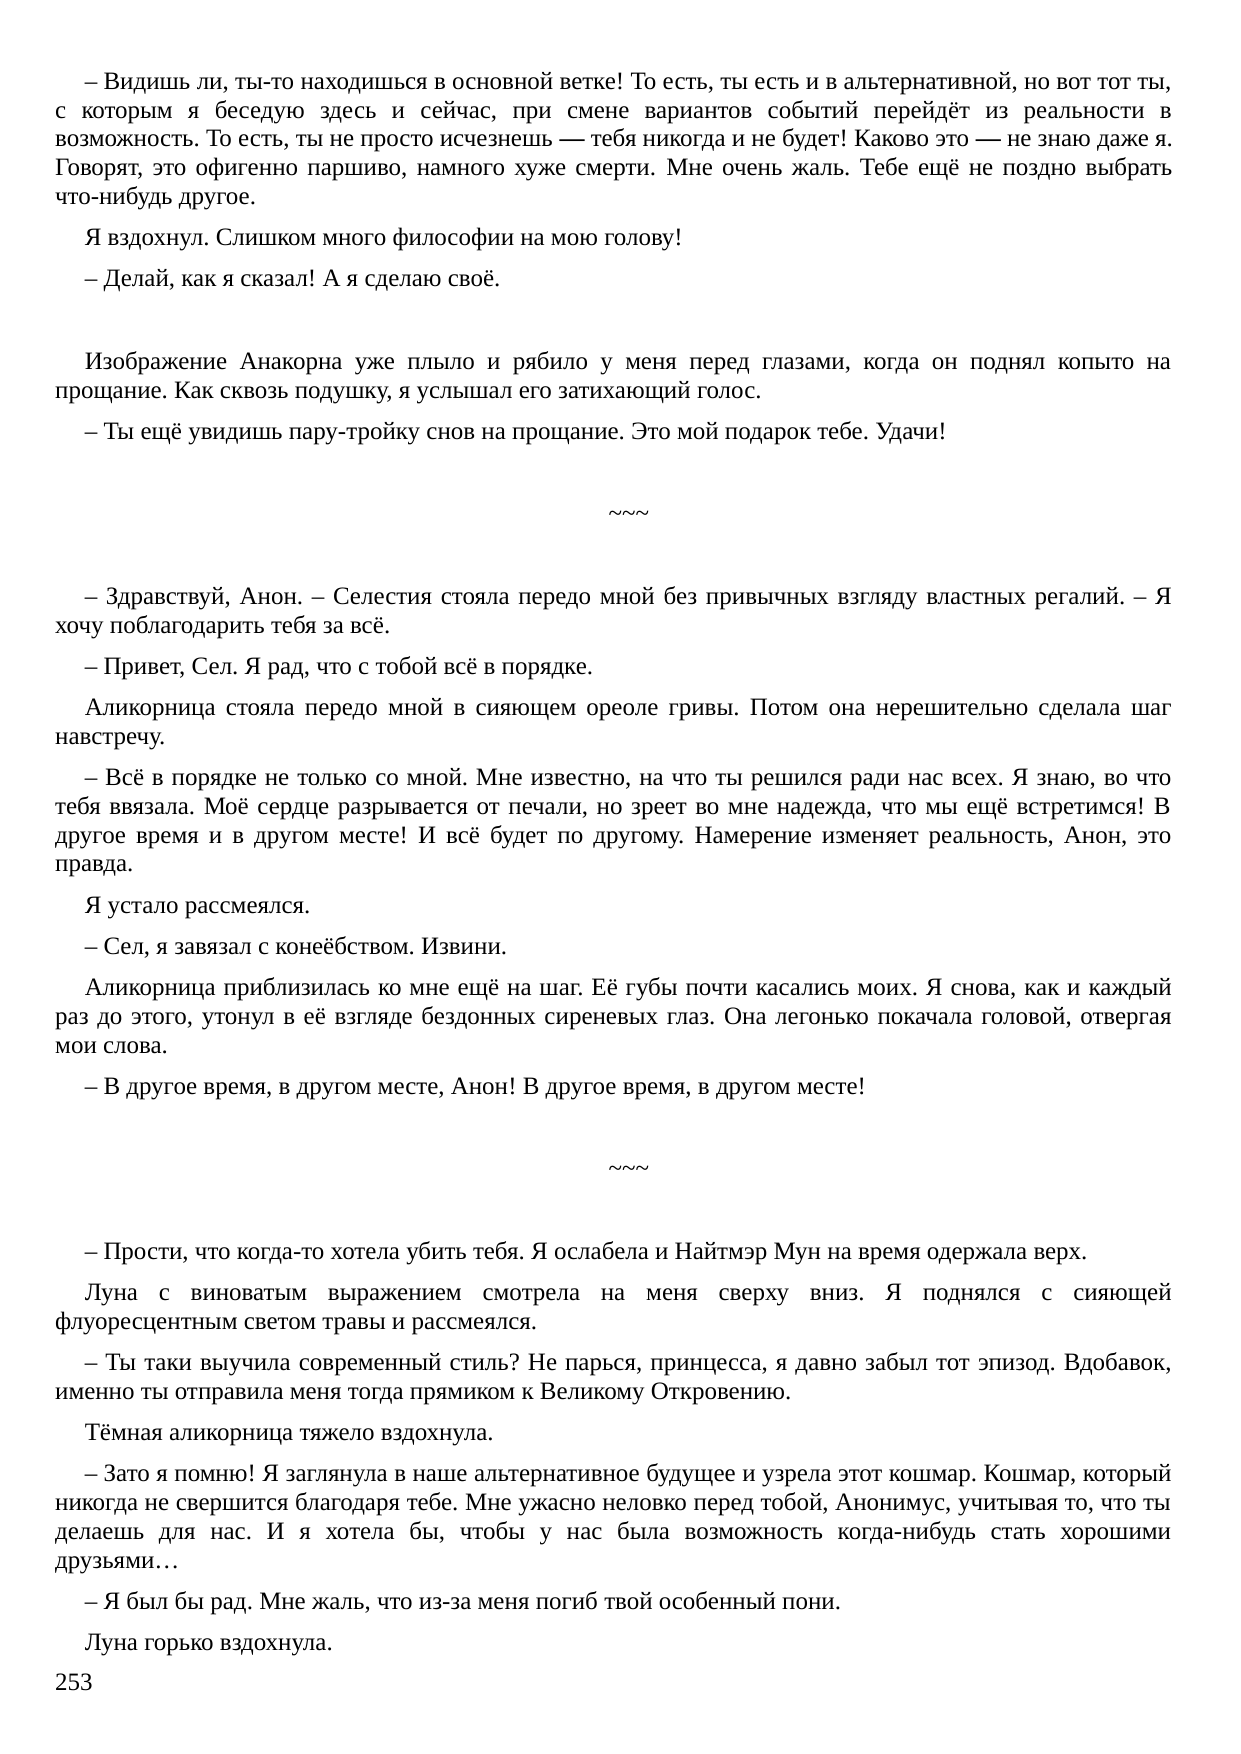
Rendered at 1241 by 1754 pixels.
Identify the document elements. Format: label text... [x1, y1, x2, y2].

text Луна горько вздохнула. [55, 1627, 1173, 1656]
text Аликорница приблизилась ко мне ещё на шаг. Её губы почти касались моих. Я снова, как и каждый раз до этого, утонул в её взгляде бездонных сиреневых глаз. Она легонько покачала головой, отвергая мои слова. [55, 972, 1173, 1058]
text – В другое время, в другом месте, Анон! В другое время, в другом месте! [55, 1071, 1173, 1100]
text – Сел, я завязал с конеёбством. Извини. [55, 931, 1173, 960]
text – Всё в порядке не только со мной. Мне известно, на что ты решился ради нас всех. Я знаю, во что тебя ввязала. Моё сердце разрывается от печали, но зреет во мне надежда, что мы ещё встретимся! В другое время и в другом месте! И всё будет по другому. Намерение изменяет реальность, Анон, это правда. [55, 762, 1173, 877]
text Аликорница стояла передо мной в сияющем ореоле гривы. Потом она нерешительно сделала шаг навстречу. [55, 692, 1173, 750]
text – Делай, как я сказал! А я сделаю своё. [55, 263, 1173, 292]
text – Прости, что когда-то хотела убить тебя. Я ослабела и Найтмэр Мун на время одержала верх. [55, 1236, 1173, 1265]
text Луна с виноватым выражением смотрела на меня сверху вниз. Я поднялся с сияющей флуоресцентным светом травы и рассмеялся. [55, 1277, 1173, 1335]
text Тёмная аликорница тяжело вздохнула. [55, 1417, 1173, 1446]
text Изображение Анакорна уже плыло и рябило у меня перед глазами, когда он поднял копыто на прощание. Как сквозь подушку, я услышал его затихающий голос. [55, 346, 1173, 403]
text Я устало рассмеялся. [55, 890, 1173, 918]
text – Видишь ли, ты-то находишься в основной ветке! То есть, ты есть и в альтернативной, но вот тот ты, с которым я беседую здесь и сейчас, при смене вариантов событий перейдёт из реальности в возможность. То есть, ты не просто исчезнешь — тебя никогда и не будет! Каково это — не знаю даже я. Говорят, это офигенно паршиво, намного хуже смерти. Мне очень жаль. Тебе ещё не поздно выбрать что-нибудь другое. [55, 66, 1173, 210]
text ~~~ [55, 1153, 1173, 1182]
text – Здравствуй, Анон. – Селестия стояла передо мной без привычных взгляду властных регалий. – Я хочу поблагодарить тебя за всё. [55, 581, 1173, 638]
text – Ты ещё увидишь пару-тройку снов на прощание. Это мой подарок тебе. Удачи! [55, 416, 1173, 445]
text – Я был бы рад. Мне жаль, что из-за меня погиб твой особенный пони. [55, 1586, 1173, 1615]
text – Зато я помню! Я заглянула в наше альтернативное будущее и узрела этот кошмар. Кошмар, который никогда не свершится благодаря тебе. Мне ужасно неловко перед тобой, Анонимус, учитывая то, что ты делаешь для нас. И я хотела бы, чтобы у нас была возможность когда-нибудь стать хорошими друзьями… [55, 1458, 1173, 1573]
text Я вздохнул. Слишком много философии на мою голову! [55, 222, 1173, 251]
text ~~~ [55, 498, 1173, 527]
text – Ты таки выучила современный стиль? Не парься, принцесса, я давно забыл тот эпизод. Вдобавок, именно ты отправила меня тогда прямиком к Великому Откровению. [55, 1347, 1173, 1405]
text – Привет, Сел. Я рад, что с тобой всё в порядке. [55, 651, 1173, 680]
